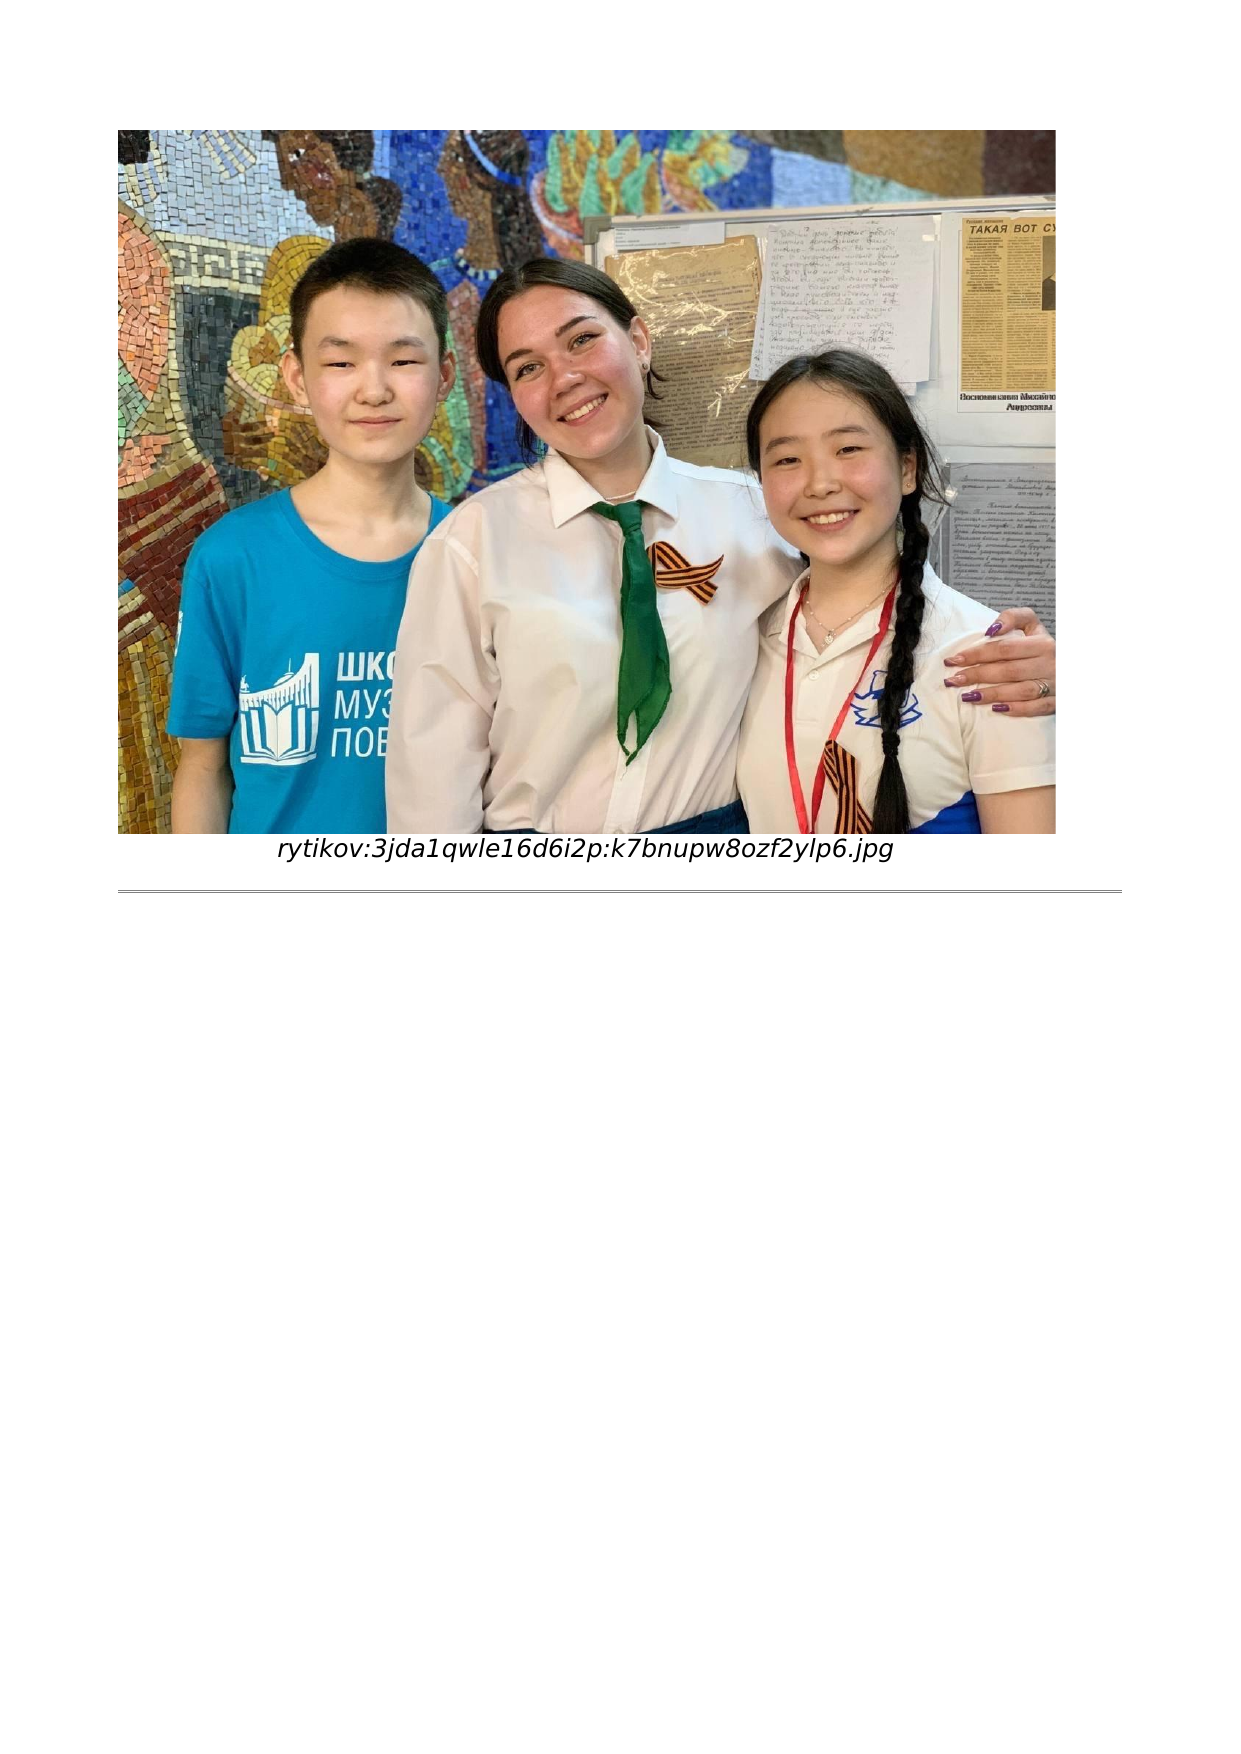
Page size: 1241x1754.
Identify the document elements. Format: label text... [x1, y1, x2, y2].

picture [118, 130, 1056, 834]
picture [222, 636, 320, 768]
text rytikov:3jda1qwle16d6i2p:k7bnupw8ozf2ylp6.jpg [118, 834, 1056, 863]
